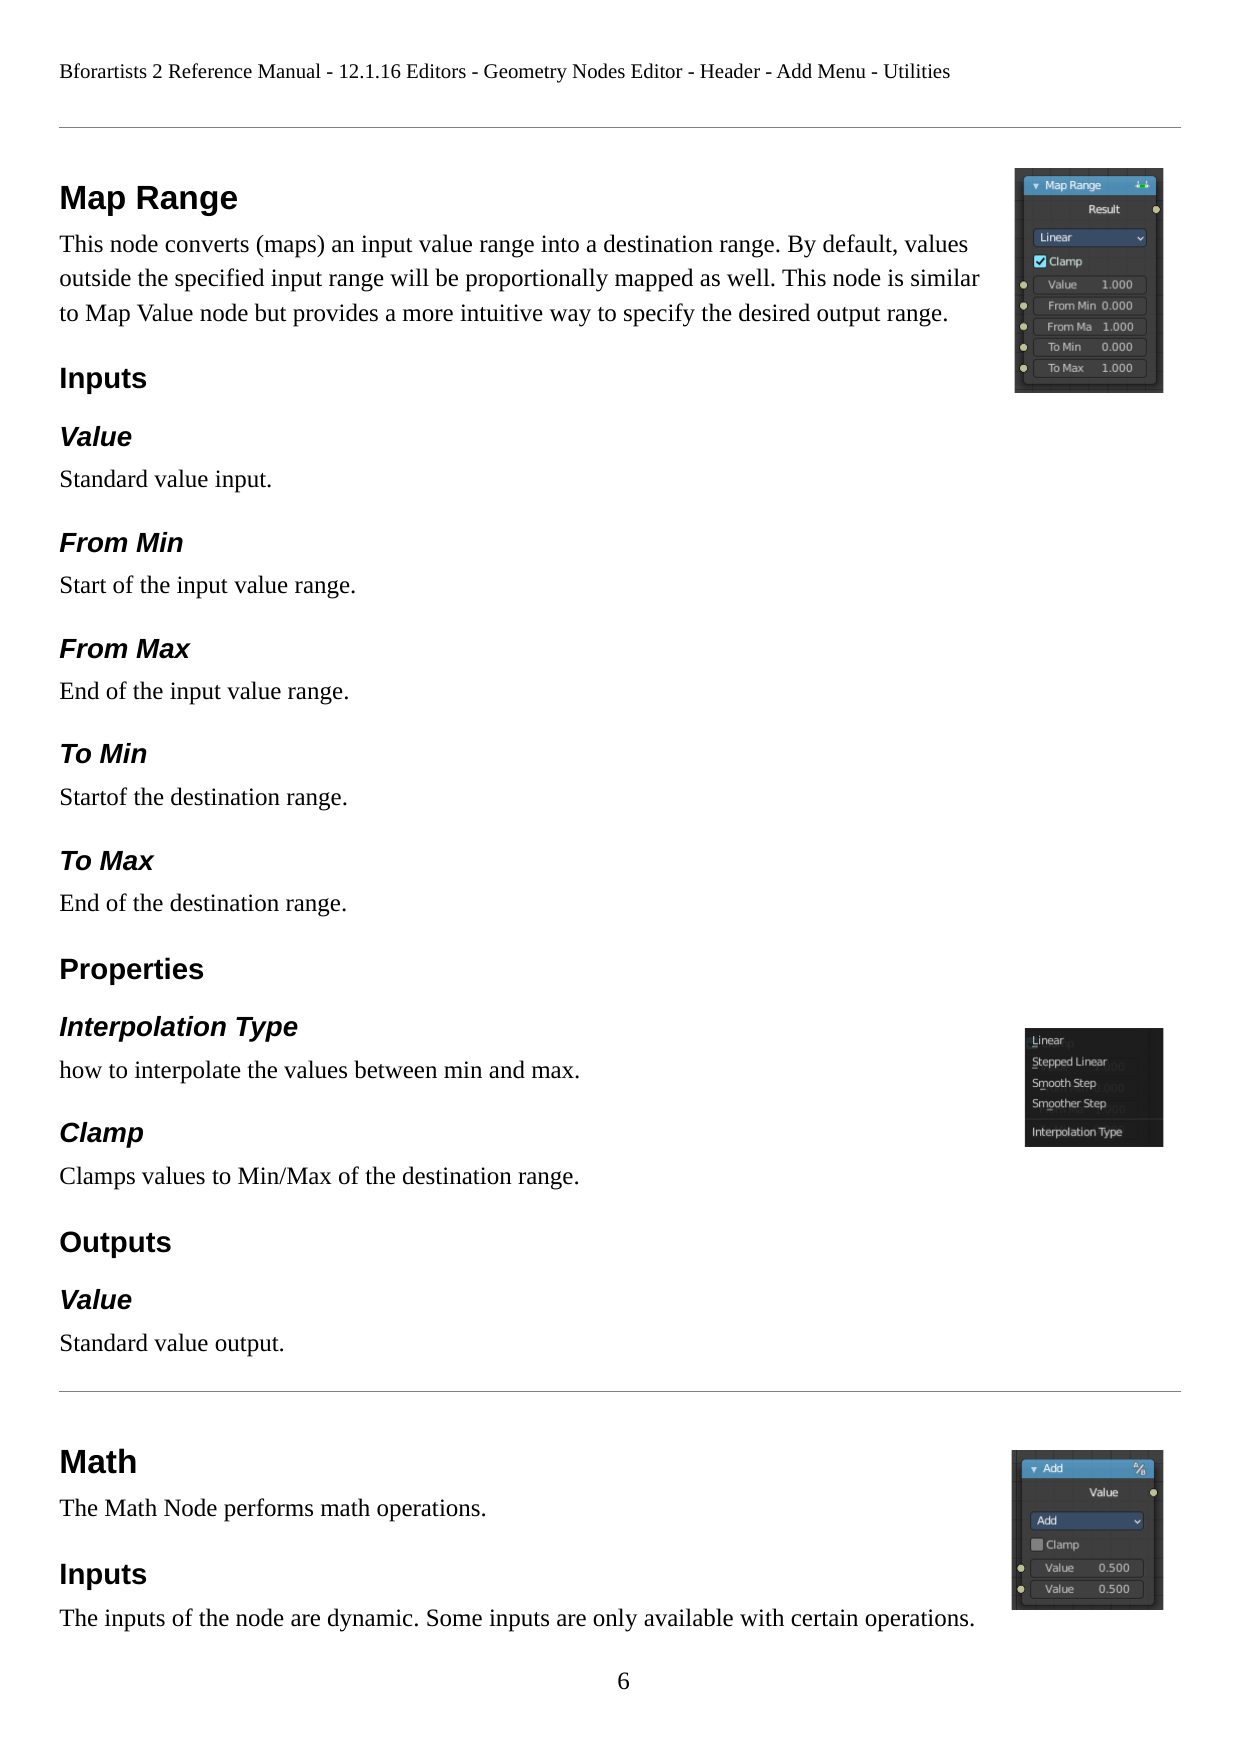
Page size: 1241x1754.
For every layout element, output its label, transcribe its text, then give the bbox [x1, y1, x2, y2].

subtitle Clamp [59, 1117, 1181, 1148]
subtitle To Max [59, 844, 1181, 876]
subtitle Inputs [59, 1557, 1011, 1590]
subtitle Map Range [59, 178, 1014, 216]
text This node converts (maps) an input value range into a destination range. By default, values outside the specified input range will be proportionally mapped as well. This node is similar to Map Value node but provides a more intuitive way to specify the desired output range. [59, 229, 1014, 326]
picture [1014, 168, 1164, 393]
picture [1011, 1450, 1164, 1610]
subtitle [1164, 178, 1181, 216]
picture [1024, 1028, 1164, 1147]
text End of the destination range. [59, 888, 1181, 917]
subtitle Value [59, 1283, 1181, 1315]
text Startof the destination range. [59, 782, 1181, 811]
subtitle From Min [59, 526, 1181, 558]
subtitle Inputs [59, 361, 1181, 395]
text End of the input value range. [59, 676, 1181, 705]
subtitle Value [59, 420, 1181, 452]
text Start of the input value range. [59, 570, 1181, 599]
text Standard value output. [59, 1328, 1181, 1356]
subtitle To Min [59, 738, 1181, 770]
subtitle Properties [59, 952, 1181, 986]
subtitle Math [59, 1442, 1181, 1480]
subtitle Interpolation Type [59, 1011, 1181, 1042]
text how to interpolate the values between min and max. [59, 1055, 1024, 1084]
text Standard value input. [59, 464, 1181, 493]
text The Math Node performs math operations. [59, 1493, 1011, 1522]
subtitle [1164, 1557, 1181, 1590]
subtitle Outputs [59, 1224, 1181, 1258]
text Clamps values to Min/Max of the destination range. [59, 1161, 1181, 1190]
text The inputs of the node are dynamic. Some inputs are only available with certain operations. [59, 1603, 1181, 1632]
subtitle From Max [59, 632, 1181, 664]
